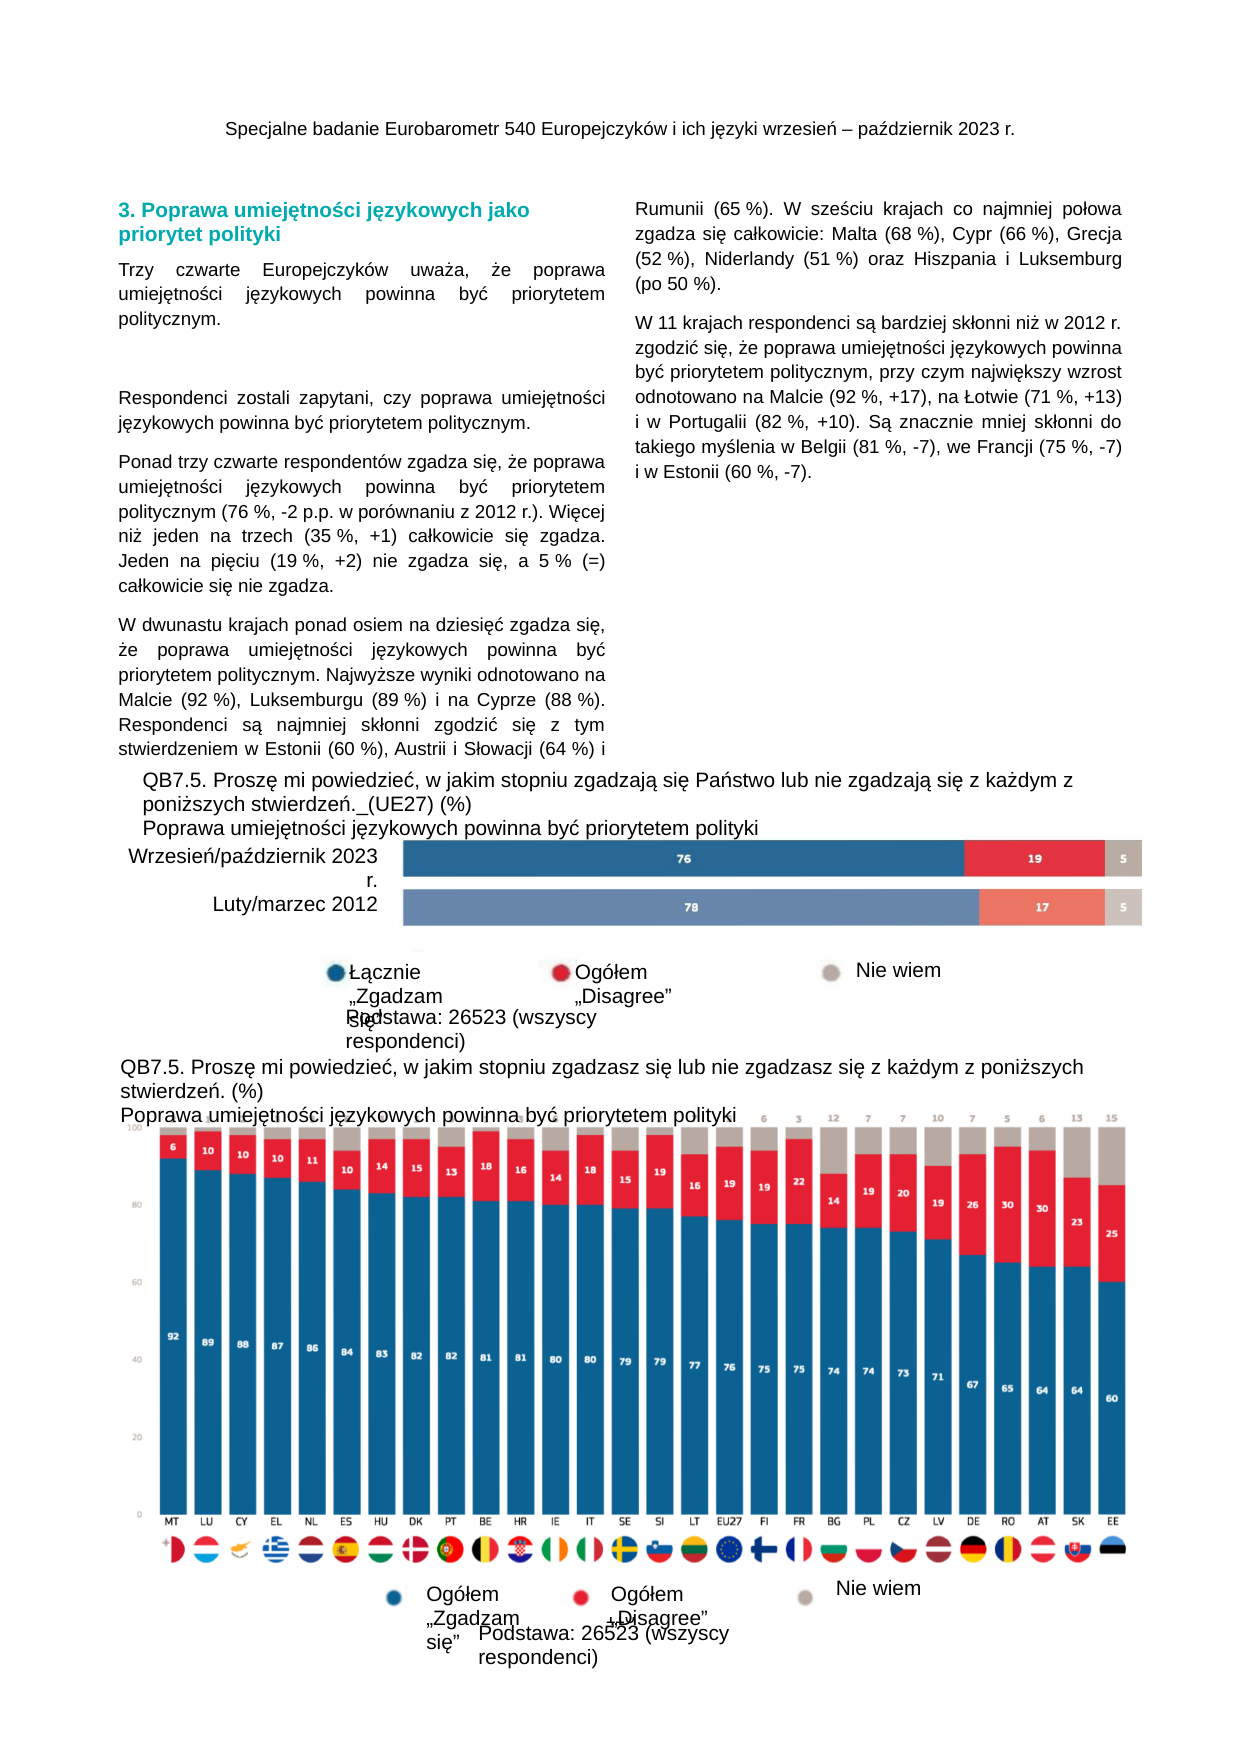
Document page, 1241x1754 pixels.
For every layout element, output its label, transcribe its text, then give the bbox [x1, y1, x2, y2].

subtitle 3. Poprawa umiejętności językowych jako priorytet polityki [118, 198, 605, 246]
picture [676, 1112, 682, 1121]
picture [321, 947, 844, 988]
text Rumunii (65 %). W sześciu krajach co najmniej połowa zgadza się całkowicie: Malta (68 %), Cypr (66 %), Grecja (52 %), Niderlandy (51 %) oraz Hiszpania i Luksemburg (po 50 %). [635, 198, 1122, 294]
text W dwunastu krajach ponad osiem na dziesięć zgadza się, że poprawa umiejętności językowych powinna być priorytetem politycznym. Najwyższe wyniki odnotowano na Malcie (92 %), Luksemburgu (89 %) i na Cyprze (88 %). Respondenci są najmniej skłonni zgodzić się z tym stwierdzeniem w Estonii (60 %), Austrii i Słowacji (64 %) i [118, 614, 605, 760]
picture [148, 1112, 154, 1121]
picture [456, 1112, 462, 1121]
picture [137, 1112, 143, 1121]
picture [687, 1112, 693, 1121]
picture [566, 1112, 572, 1121]
picture [289, 1112, 295, 1121]
text Trzy czwarte Europejczyków uważa, że poprawa umiejętności językowych powinna być priorytetem politycznym. [118, 258, 605, 329]
picture [380, 1112, 386, 1121]
picture [445, 1112, 451, 1121]
picture [379, 1573, 816, 1617]
picture [116, 1112, 1129, 1569]
text W 11 krajach respondenci są bardziej skłonni niż w 2012 r. zgodzić się, że poprawa umiejętności językowych powinna być priorytetem politycznym, przy czym największy wzrost odnotowano na Malcie (92 %, +17), na Łotwie (71 %, +13) i w Portugalii (82 %, +10). Są znacznie mniej skłonni do takiego myślenia w Belgii (81 %, -7), we Francji (75 %, -7) i w Estonii (60 %, -7). [635, 312, 1122, 482]
picture [399, 833, 1145, 931]
text Respondenci zostali zapytani, czy poprawa umiejętności językowych powinna być priorytetem politycznym. [118, 387, 605, 433]
text Ponad trzy czwarte respondentów zgadza się, że poprawa umiejętności językowych powinna być priorytetem politycznym (76 %, -2 p.p. w porównaniu z 2012 r.). Więcej niż jeden na trzech (35 %, +1) całkowicie się zgadza. Jeden na pięciu (19 %, +2) nie zgadza się, a 5 % (=) całkowicie się nie zgadza. [118, 451, 605, 596]
picture [621, 1612, 629, 1617]
picture [528, 1112, 534, 1121]
picture [589, 1112, 595, 1121]
